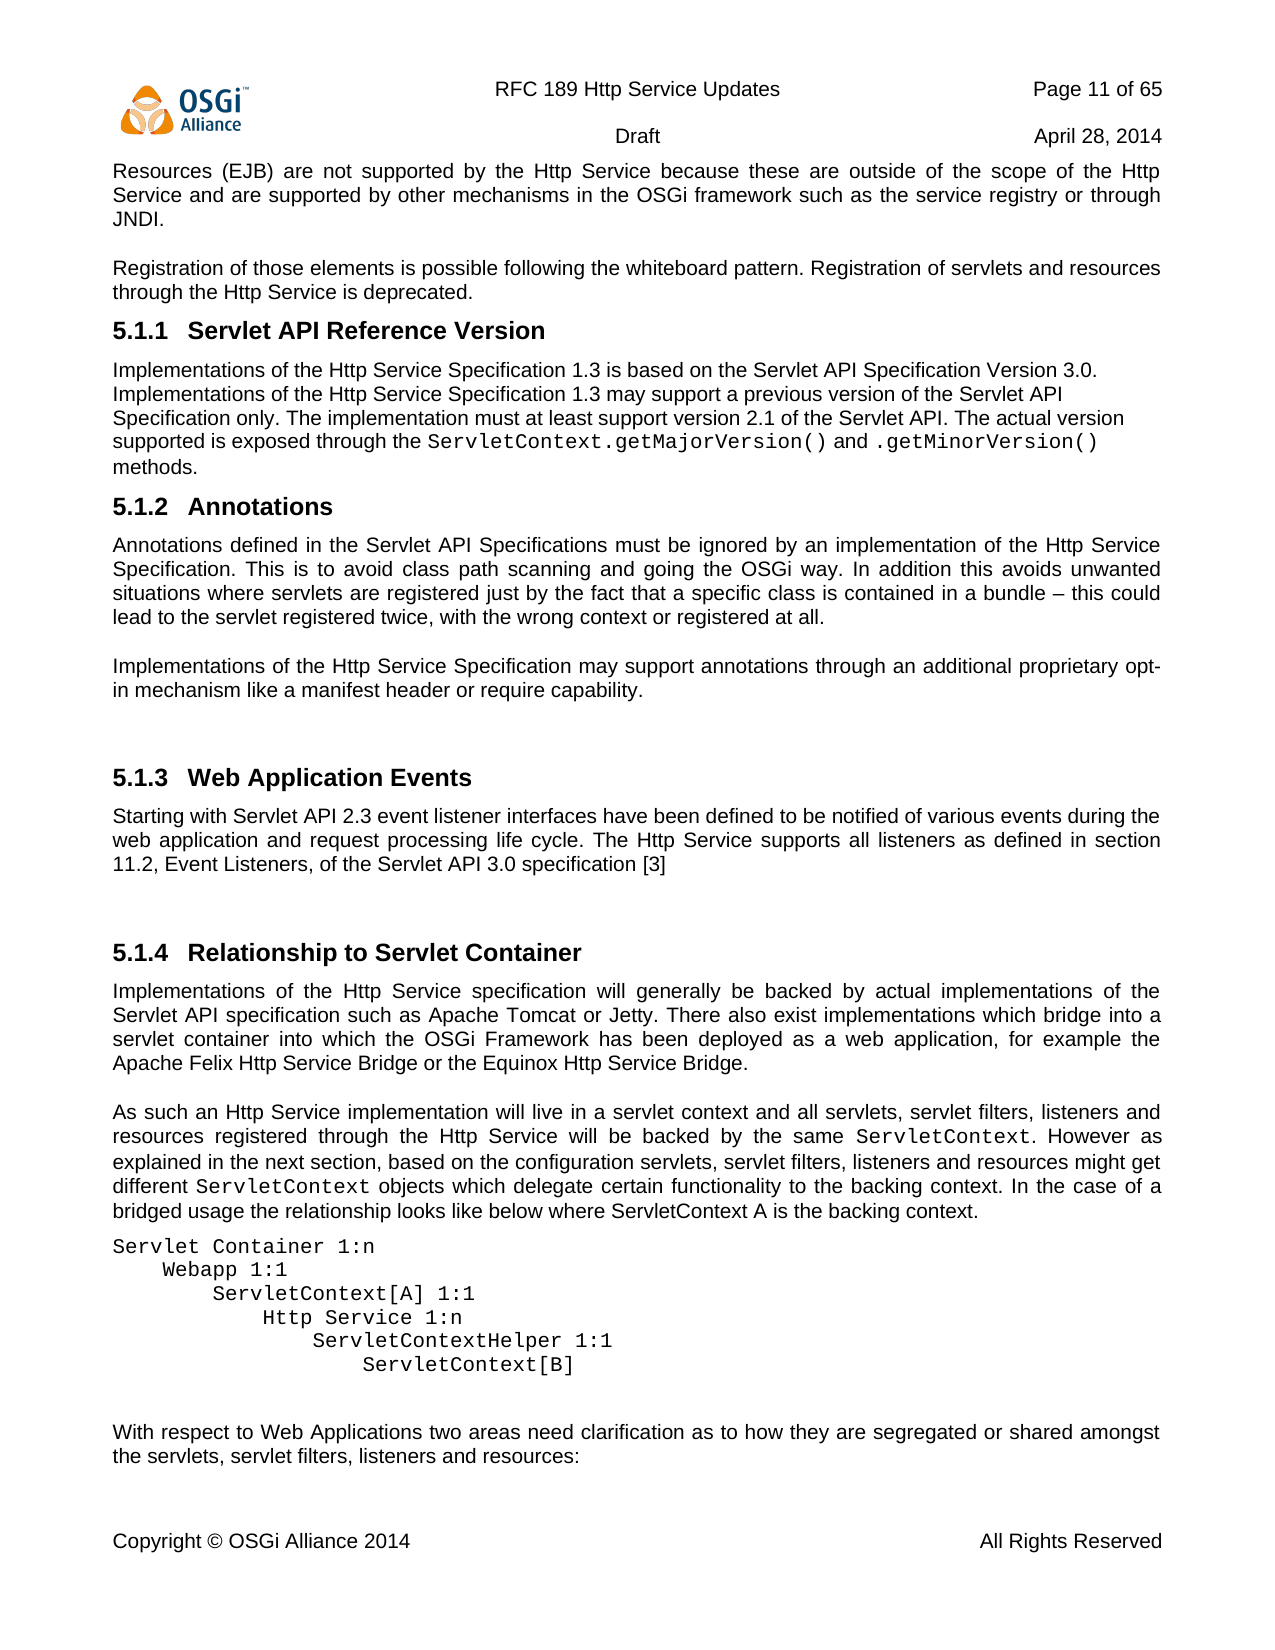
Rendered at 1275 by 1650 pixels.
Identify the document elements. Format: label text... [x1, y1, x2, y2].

text Annotations defined in the Servlet API Specifications must be ignored by an implementation of the Http Service Specification. This is to avoid class path scanning and going the OSGi way. In addition this avoids unwanted situations where servlets are registered just by the fact that a specific class is contained in a bundle – this could lead to the servlet registered twice, with the wrong context or registered at all. [112, 533, 1162, 629]
text Implementations of the Http Service Specification 1.3 is based on the Servlet API Specification Version 3.0. Implementations of the Http Service Specification 1.3 may support a previous version of the Servlet API Specification only. The implementation must at least support version 2.1 of the Servlet API. The actual version supported is exposed through the ServletContext.getMajorVersion() and .getMinorVersion() methods. [112, 357, 1162, 479]
text ServletContext[B] [112, 1354, 1162, 1378]
text ServletContextHelper 1:1 [112, 1330, 1162, 1354]
text ServletContext[A] 1:1 [112, 1283, 1162, 1307]
text Registration of those elements is possible following the whiteboard pattern. Registration of servlets and resources through the Http Service is deprecated. [112, 256, 1162, 304]
picture [113, 78, 257, 142]
subtitle Servlet API Reference Version [112, 316, 1162, 345]
subtitle Relationship to Servlet Container [112, 938, 1162, 966]
text Webapp 1:1 [112, 1259, 1162, 1283]
text Servlet Container 1:n [112, 1236, 1162, 1259]
text With respect to Web Applications two areas need clarification as to how they are segregated or shared amongst the servlets, servlet filters, listeners and resources: [112, 1420, 1162, 1468]
text Starting with Servlet API 2.3 event listener interfaces have been defined to be notified of various events during the web application and request processing life cycle. The Http Service supports all listeners as defined in section 11.2, Event Listeners, of the Servlet API 3.0 specification [3]. [112, 804, 1162, 876]
text Implementations of the Http Service specification will generally be backed by actual implementations of the Servlet API specification such as Apache Tomcat or Jetty. There also exist implementations which bridge into a servlet container into which the OSGi Framework has been deployed as a web application, for example the Apache Felix Http Service Bridge or the Equinox Http Service Bridge. [112, 979, 1162, 1075]
subtitle Annotations [112, 492, 1162, 520]
text As such an Http Service implementation will live in a servlet context and all servlets, servlet filters, listeners and resources registered through the Http Service will be backed by the same ServletContext. However as explained in the next section, based on the configuration servlets, servlet filters, listeners and resources might get different ServletContext objects which delegate certain functionality to the backing context. In the case of a bridged usage the relationship looks like below where ServletContext A is the backing context. [112, 1100, 1162, 1223]
subtitle Web Application Events [112, 763, 1162, 792]
text Resources (EJB) are not supported by the Http Service because these are outside of the scope of the Http Service and are supported by other mechanisms in the OSGi framework such as the service registry or through JNDI. [112, 159, 1162, 231]
text Implementations of the Http Service Specification may support annotations through an additional proprietary opt-in mechanism like a manifest header or require capability. [112, 654, 1162, 702]
text Http Service 1:n [112, 1307, 1162, 1330]
